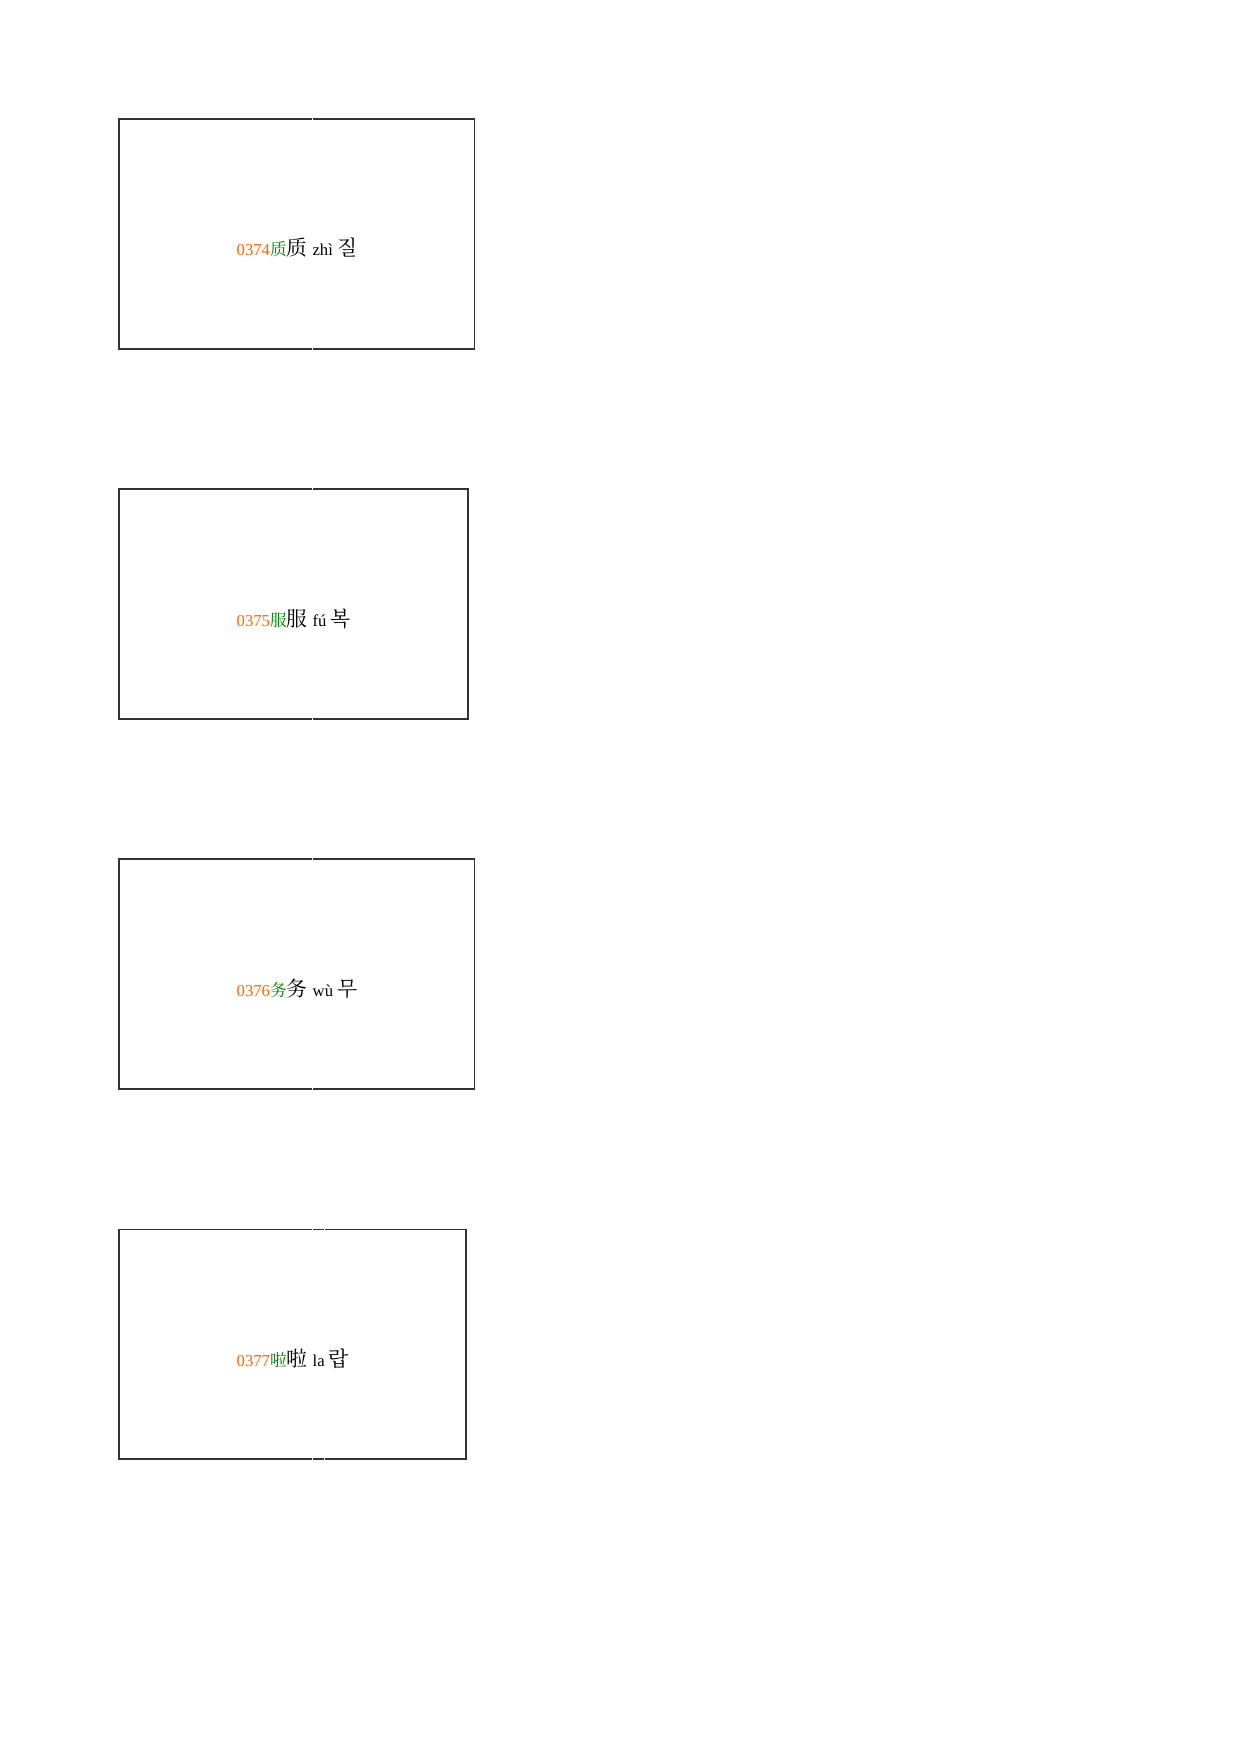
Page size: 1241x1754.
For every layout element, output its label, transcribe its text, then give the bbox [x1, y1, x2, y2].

text [467, 1228, 1122, 1460]
text 0374质质 zhì 질 [120, 119, 474, 349]
text [475, 118, 1122, 349]
text [469, 488, 1122, 719]
text 0377啦啦 la 랍 [120, 1230, 465, 1459]
text 0376务务 wù 무 [120, 859, 474, 1089]
text 0375服服 fú 복 [120, 489, 467, 719]
text [475, 858, 1122, 1090]
